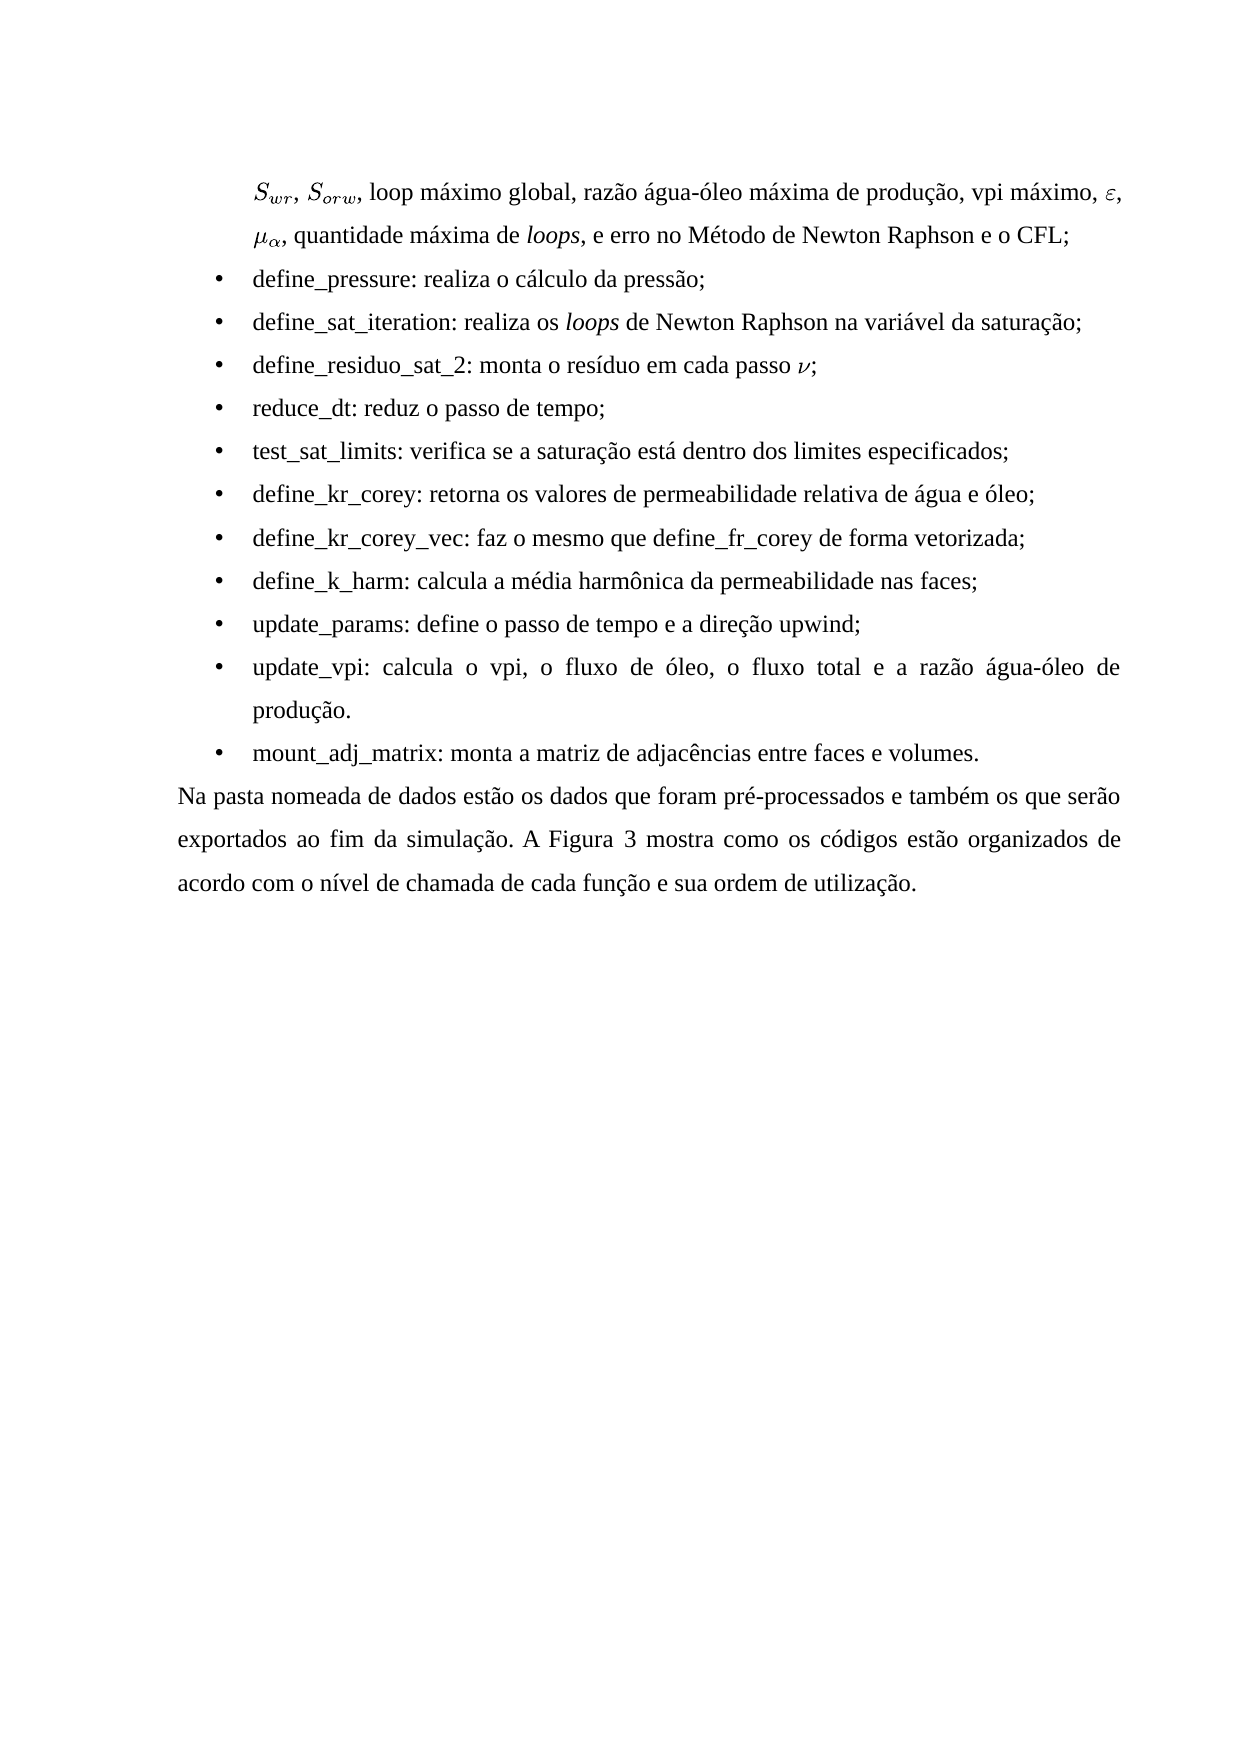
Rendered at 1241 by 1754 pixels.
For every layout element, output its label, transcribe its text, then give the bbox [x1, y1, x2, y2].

list define_kr_corey: retorna os valores de permeabilidade relativa de água e óleo; [215, 479, 1122, 508]
list mount_adj_matrix: monta a matriz de adjacências entre faces e volumes. [215, 738, 1122, 767]
list reduce_dt: reduz o passo de tempo; [215, 393, 1122, 422]
list update_params: define o passo de tempo e a direção upwind; [215, 609, 1122, 638]
list update_vpi: calcula o vpi, o fluxo de óleo, o fluxo total e a razão água-óleo de produção. [215, 652, 1122, 724]
list define_residuo_sat_2: monta o resíduo em cada passo ; [215, 350, 1122, 379]
list define_sat_iteration: realiza os loops de Newton Raphson na variável da saturação; [215, 307, 1122, 336]
list , , loop máximo global, razão água-óleo máxima de produção, vpi máximo, , , quantidade máxima de loops, e erro no Método de Newton Raphson e o CFL; [215, 177, 1122, 249]
text Na pasta nomeada de dados estão os dados que foram pré-processados e também os que serão exportados ao fim da simulação. A Figura 3 mostra como os códigos estão organizados de acordo com o nível de chamada de cada função e sua ordem de utilização. [177, 781, 1122, 896]
list define_kr_corey_vec: faz o mesmo que define_fr_corey de forma vetorizada; [215, 523, 1122, 551]
list test_sat_limits: verifica se a saturação está dentro dos limites especificados; [215, 436, 1122, 465]
list define_k_harm: calcula a média harmônica da permeabilidade nas faces; [215, 566, 1122, 594]
list define_pressure: realiza o cálculo da pressão; [215, 264, 1122, 293]
